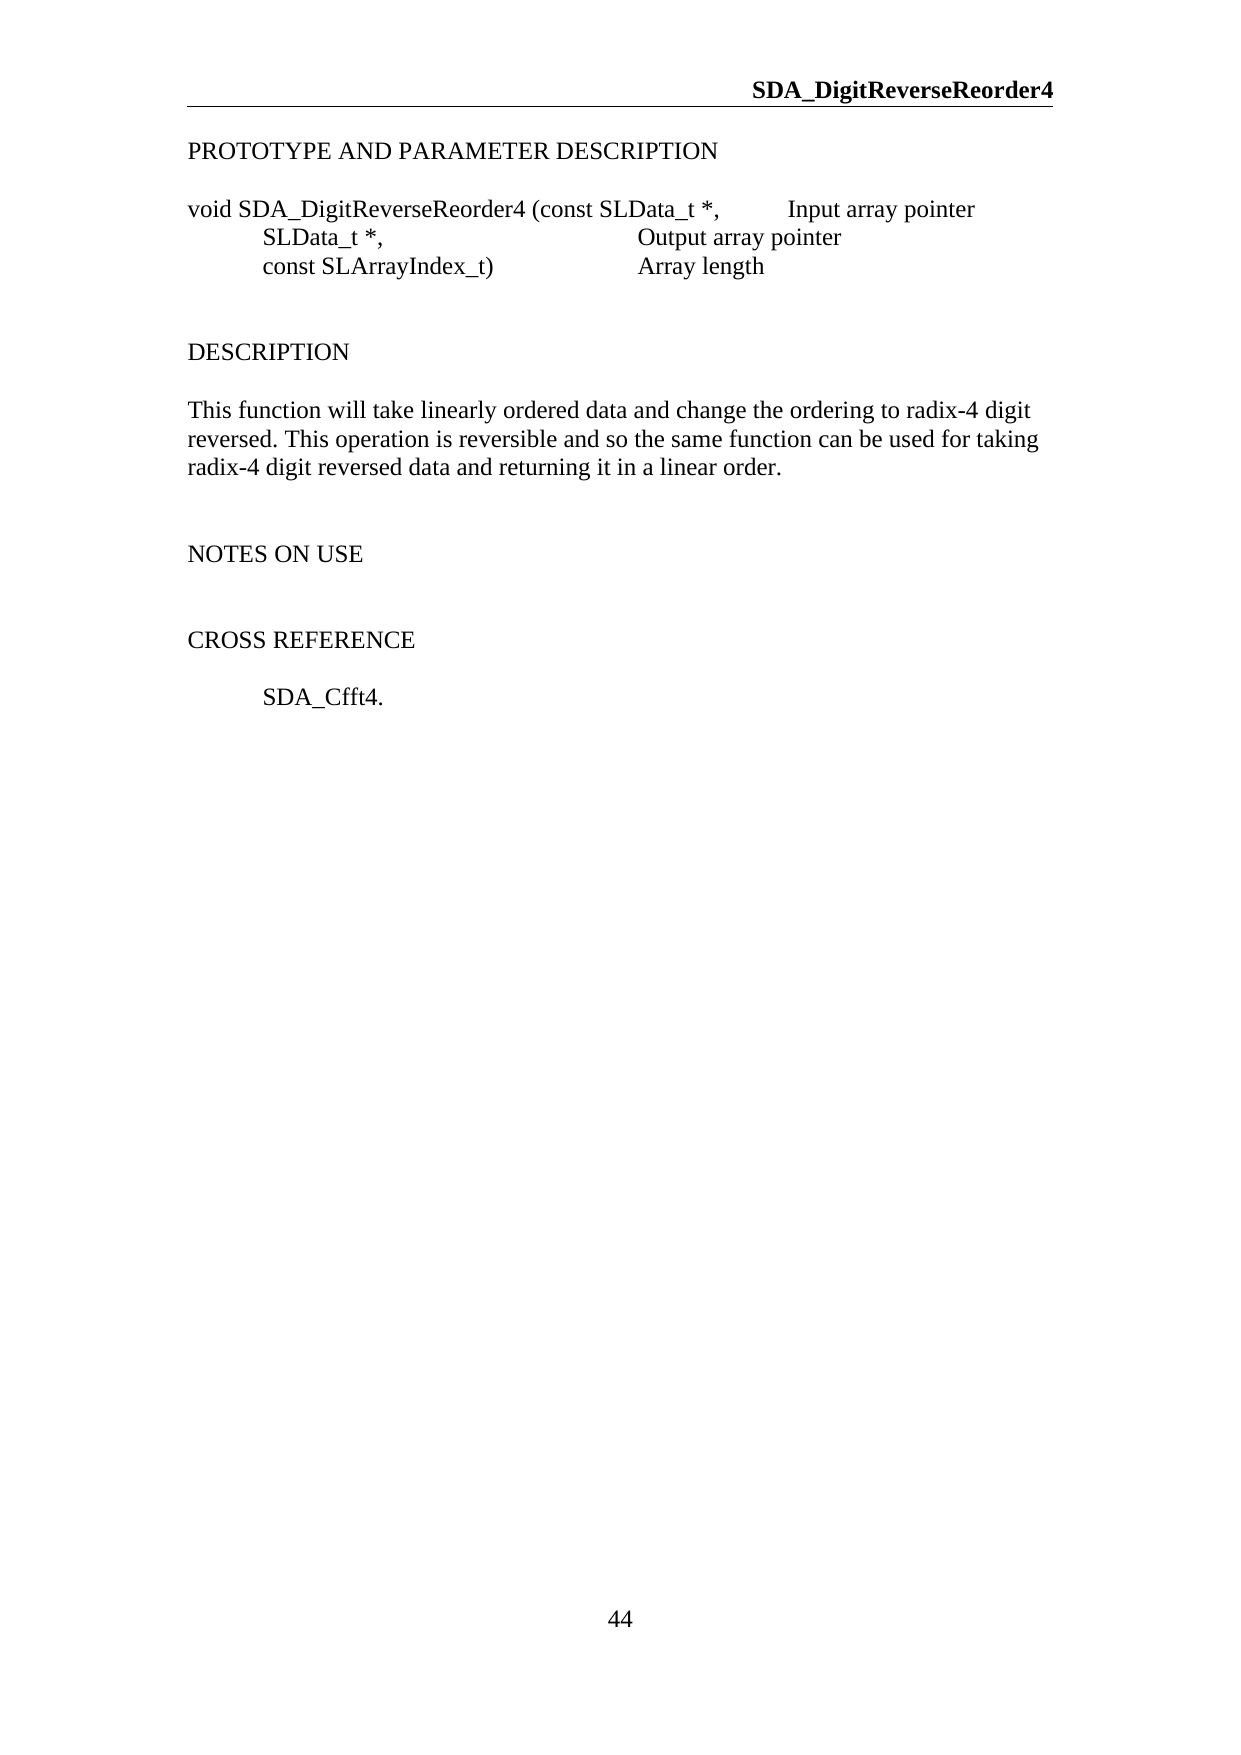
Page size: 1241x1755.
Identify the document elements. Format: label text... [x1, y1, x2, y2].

text const SLArrayIndex_t) Array length [187, 251, 1053, 280]
text This function will take linearly ordered data and change the ordering to radix-4 digit reversed. This operation is reversible and so the same function can be used for taking radix-4 digit reversed data and returning it in a linear order. [187, 395, 1053, 481]
text NOTES ON USE [187, 539, 1053, 567]
text DESCRIPTION [187, 337, 1053, 366]
text SLData_t *, Output array pointer [187, 222, 1053, 251]
text PROTOTYPE AND PARAMETER DESCRIPTION [187, 136, 1053, 165]
text CROSS REFERENCE [187, 625, 1053, 654]
text SDA_Cfft4. [187, 682, 1053, 711]
subtitle SDA_DigitReverseReorder4 [187, 75, 1053, 106]
text void SDA_DigitReverseReorder4 (const SLData_t *, Input array pointer [187, 194, 1053, 222]
